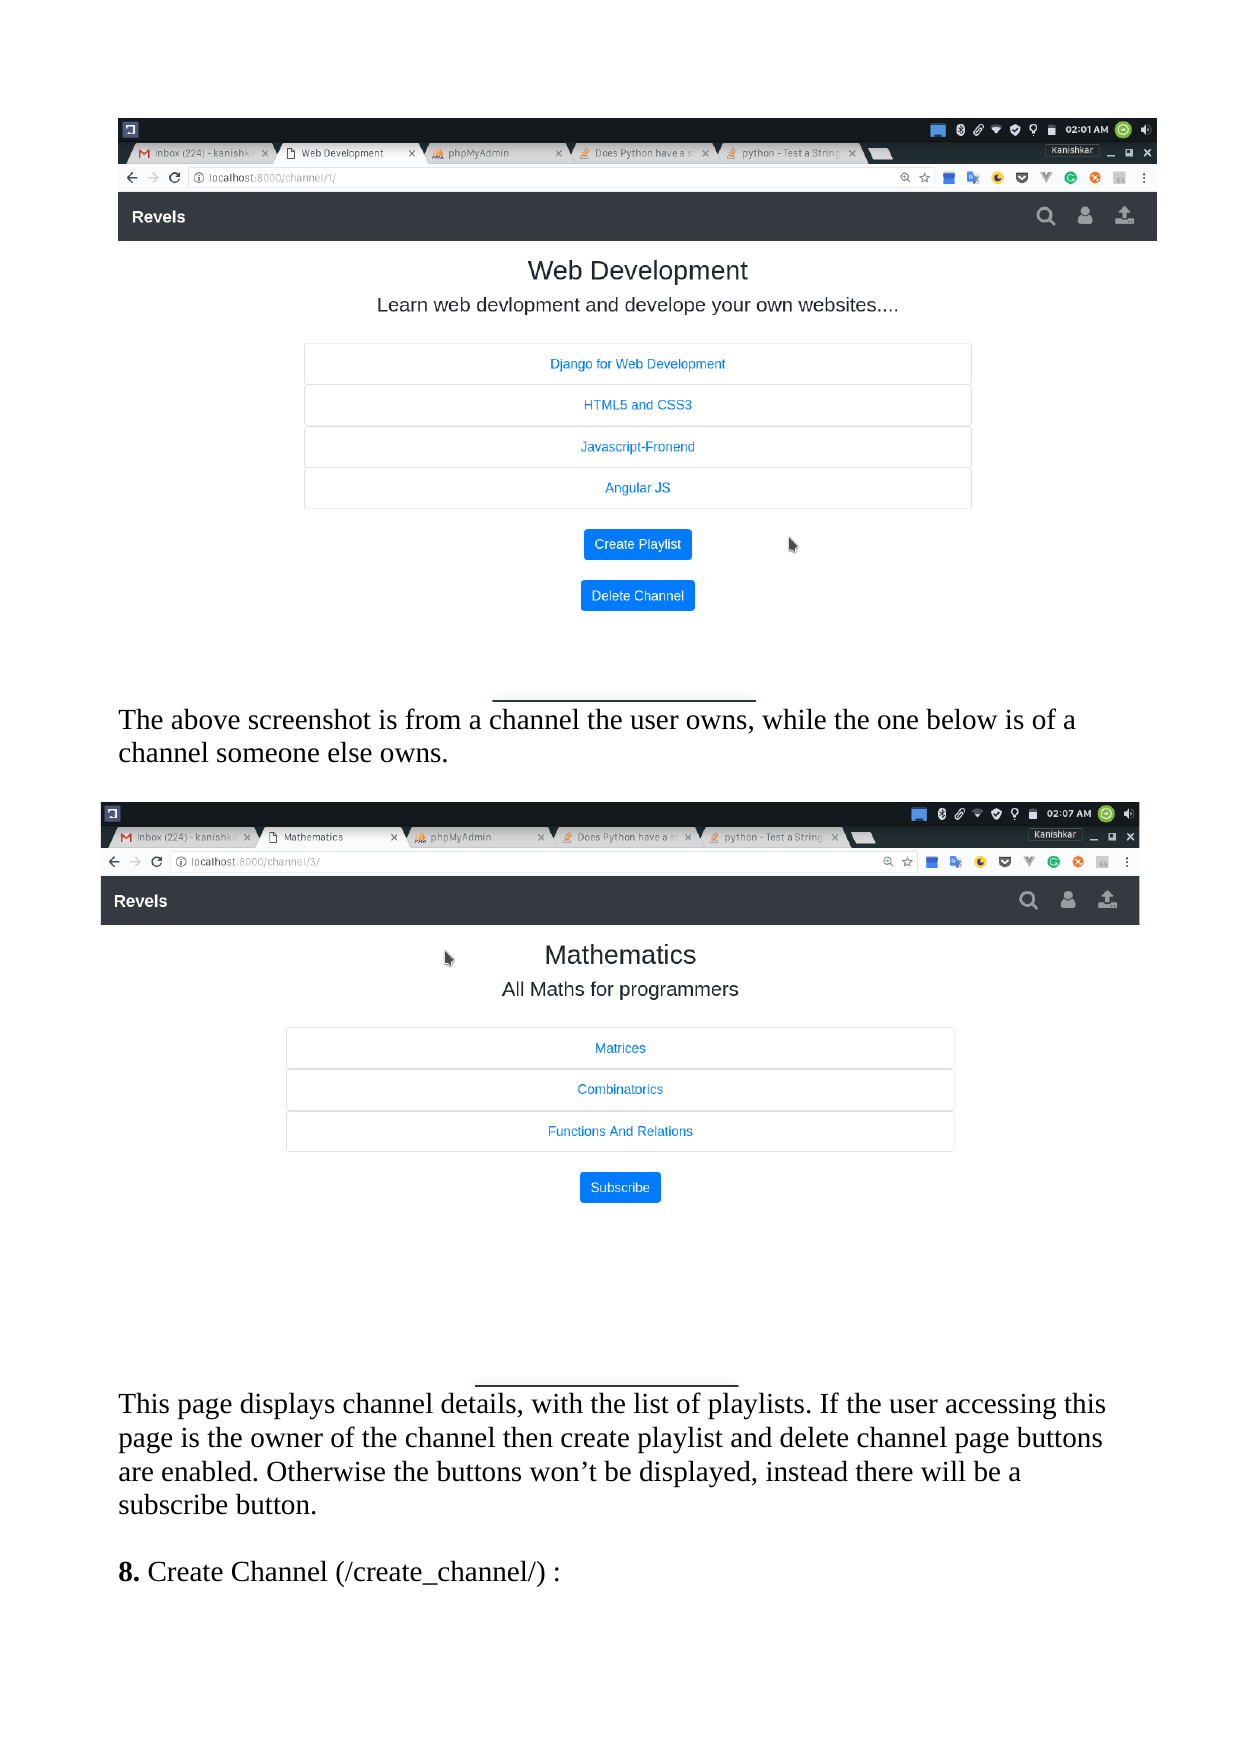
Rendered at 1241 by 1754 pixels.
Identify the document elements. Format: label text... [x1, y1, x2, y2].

picture [118, 118, 1157, 702]
picture [100, 802, 1140, 1387]
text This page displays channel details, with the list of playlists. If the user accessing this page is the owner of the channel then create playlist and delete channel page buttons are enabled. Otherwise the buttons won’t be displayed, instead there will be a subscribe button. [118, 1387, 1122, 1521]
text The above screenshot is from a channel the user owns, while the one below is of a channel someone else owns. [118, 702, 1122, 769]
text 8. Create Channel (/create_channel/) : [118, 1554, 1122, 1588]
